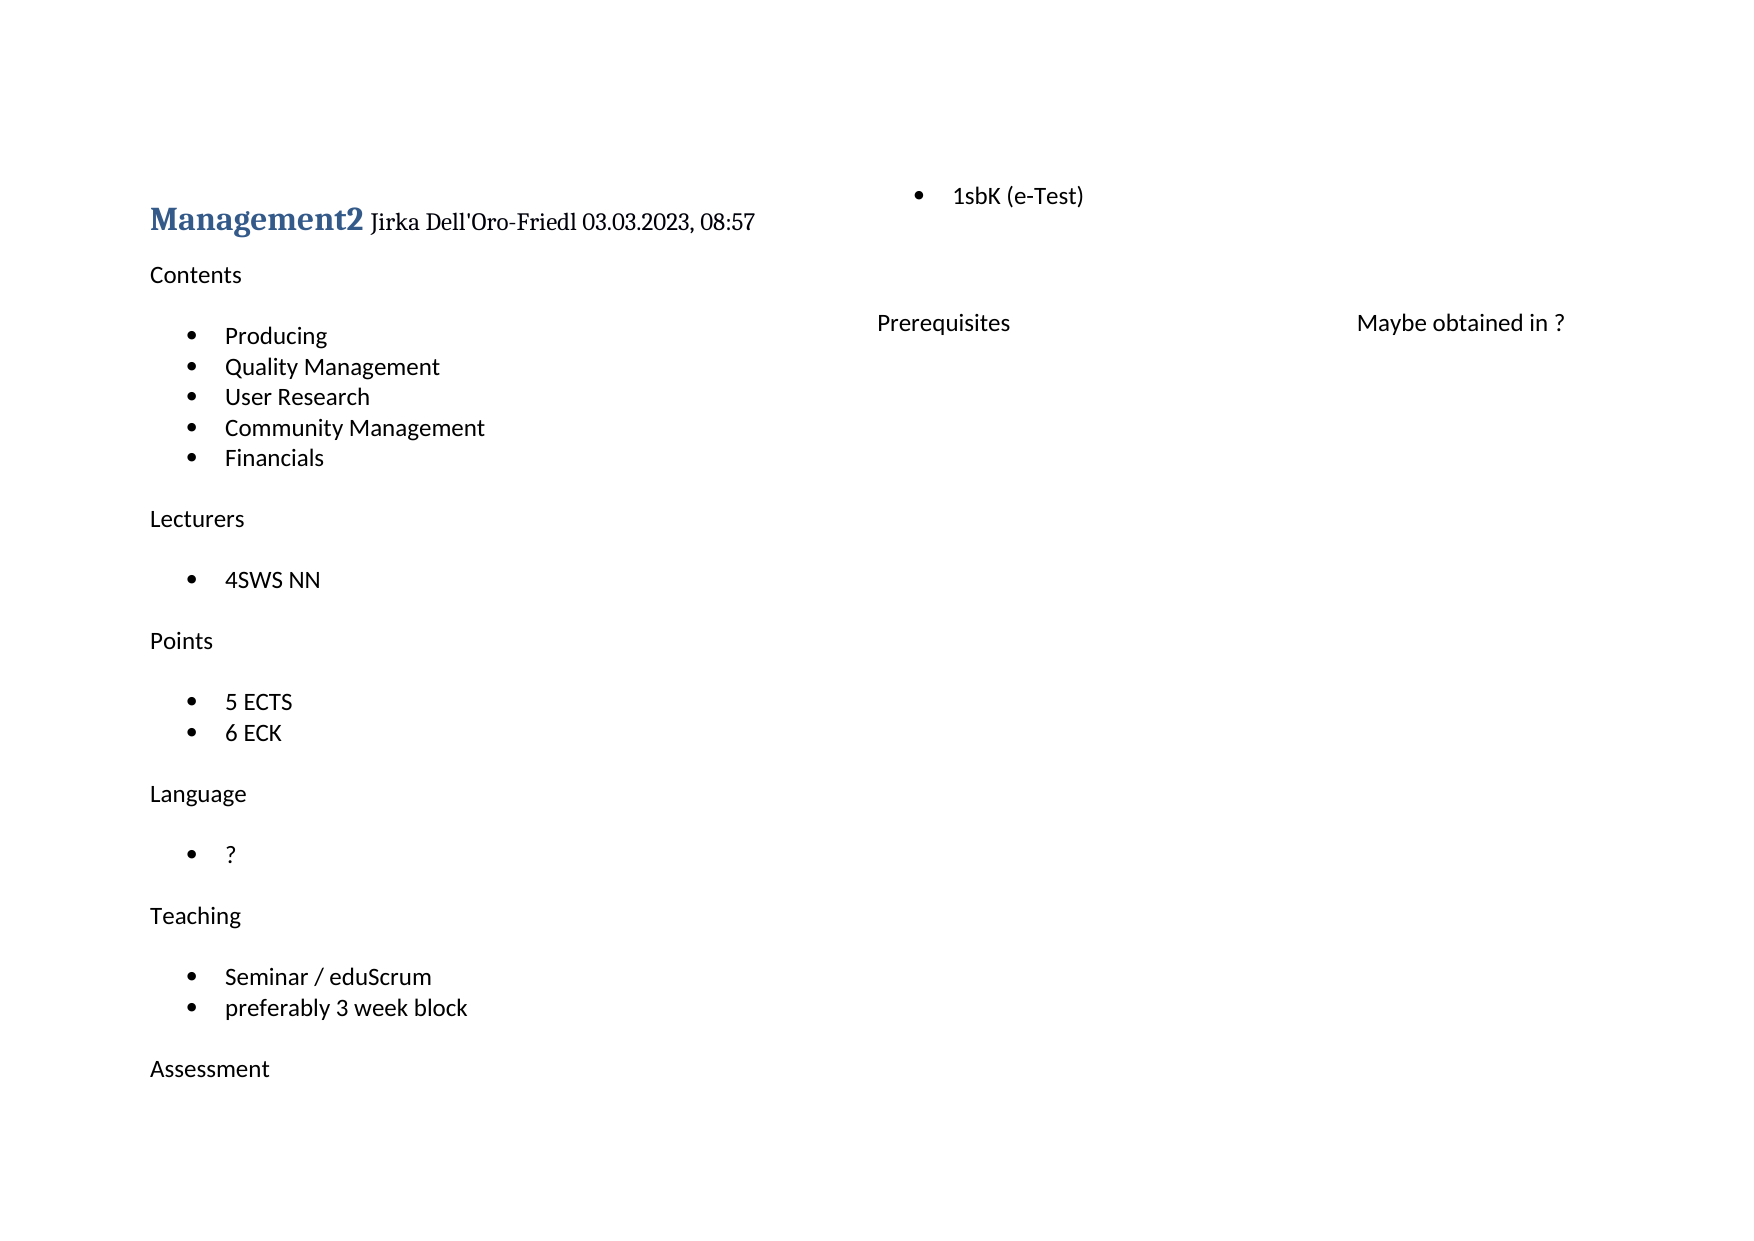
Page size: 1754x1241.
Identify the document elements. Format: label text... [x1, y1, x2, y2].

text Teaching [150, 900, 877, 931]
list Producing [187, 320, 877, 351]
table_header Prerequisites [877, 303, 1352, 342]
list preferably 3 week block [187, 992, 877, 1022]
list 4SWS NN [187, 564, 877, 595]
list User Research [187, 381, 877, 412]
list 5 ECTS [187, 686, 877, 717]
subtitle Management2 Jirka Dell'Oro-Friedl 03.03.2023, 08:57 [150, 200, 877, 238]
text Contents [150, 259, 877, 290]
list Quality Management [187, 351, 877, 381]
text Lecturers [150, 503, 877, 534]
list 1sbK (e-Test) [914, 181, 1604, 211]
list Community Management [187, 412, 877, 442]
text Assessment [150, 1053, 877, 1083]
list Financials [187, 442, 877, 473]
text Language [150, 778, 877, 808]
table_header Maybe obtained in ? [1352, 303, 1754, 342]
list 6 ECK [187, 717, 877, 747]
list Seminar / eduScrum [187, 961, 877, 992]
list ? [187, 839, 877, 869]
text Points [150, 625, 877, 656]
